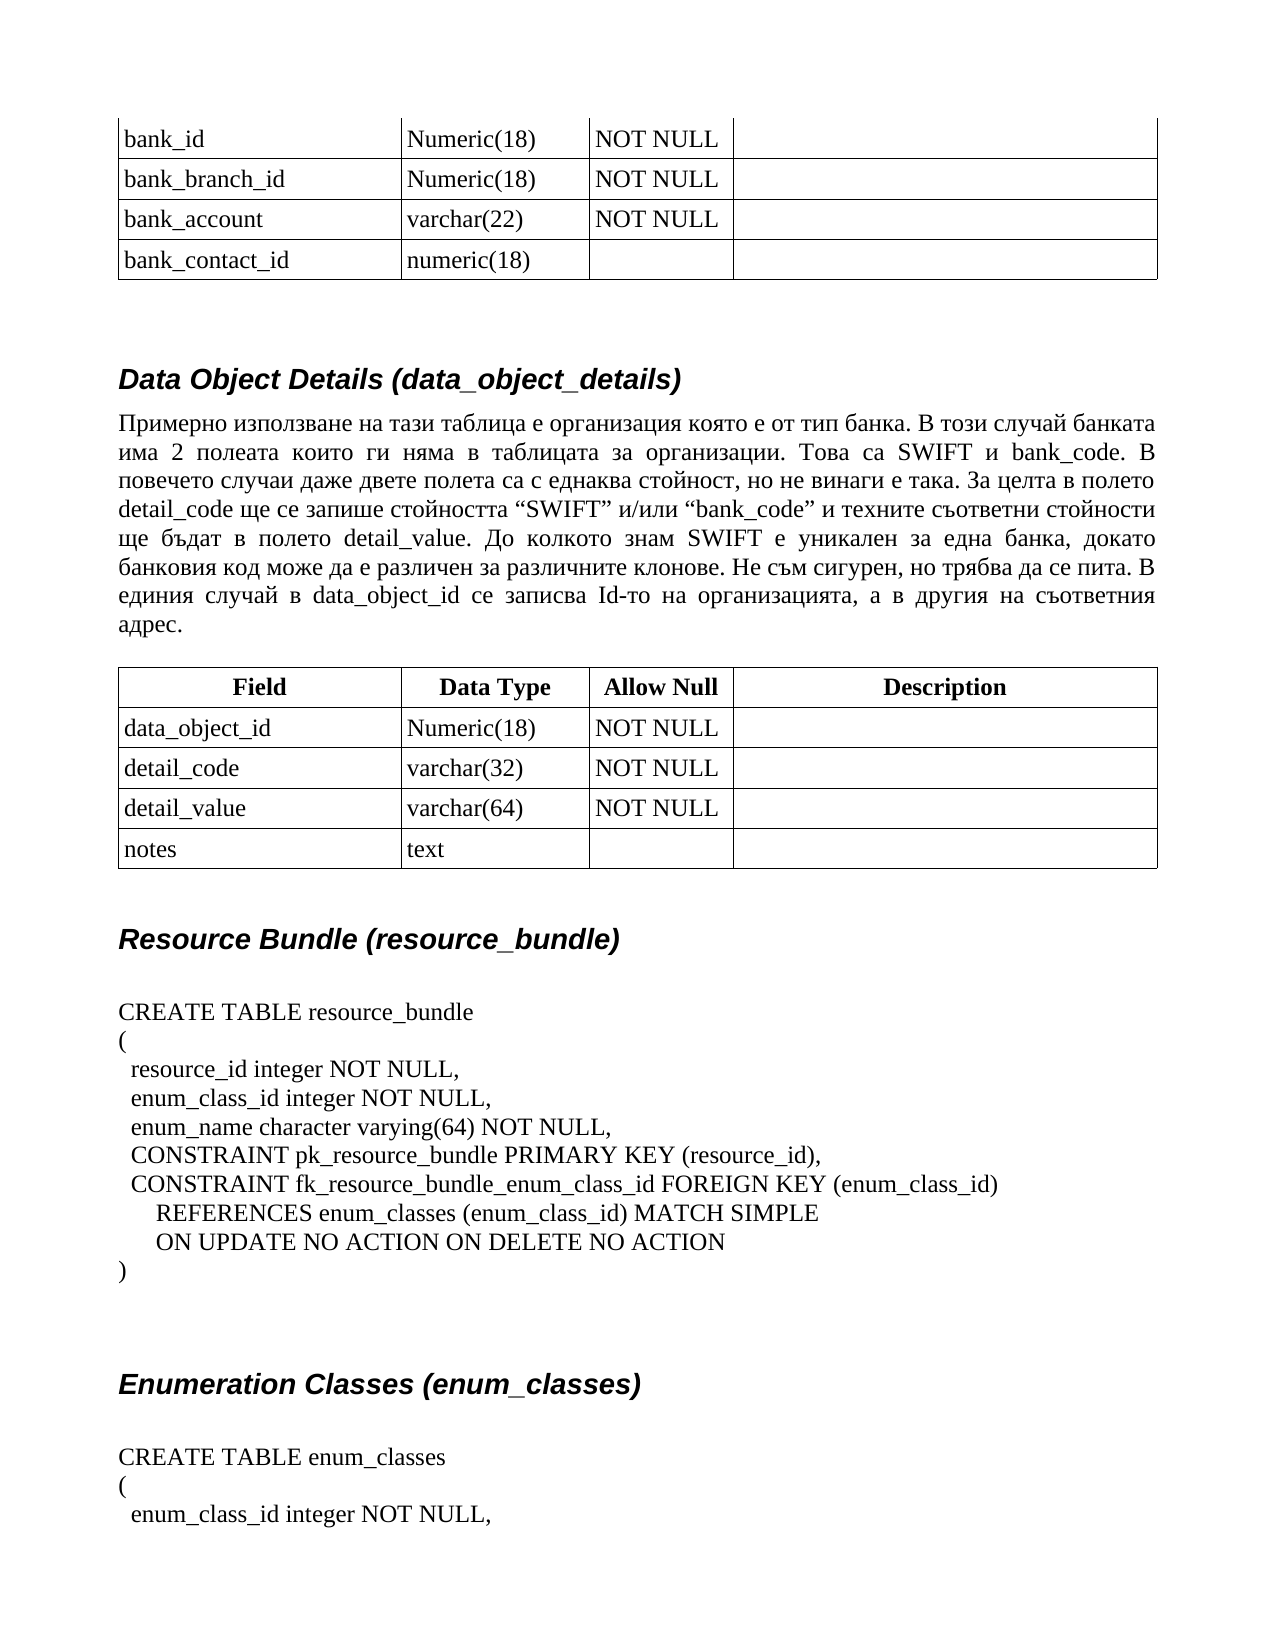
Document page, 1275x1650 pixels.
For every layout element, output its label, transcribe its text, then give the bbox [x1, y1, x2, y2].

table_cell NOT NULL [590, 118, 733, 158]
table_cell NOT NULL [590, 748, 733, 788]
table_cell [734, 118, 1157, 158]
table_cell bank_contact_id [119, 240, 401, 279]
table_cell [734, 240, 1157, 279]
table_cell bank_account [119, 200, 401, 239]
table_cell Numeric(18) [402, 708, 589, 747]
table_cell text [402, 829, 589, 868]
table_cell [590, 829, 733, 868]
table_header Description [734, 668, 1157, 707]
table_header Data Type [402, 668, 589, 707]
table_cell Numeric(18) [402, 159, 589, 199]
table_cell detail_code [119, 748, 401, 788]
table_cell NOT NULL [590, 159, 733, 199]
text CREATE TABLE enum_classes [118, 1442, 1157, 1470]
table_cell data_object_id [119, 708, 401, 747]
table_cell [734, 200, 1157, 239]
table_cell varchar(64) [402, 789, 589, 828]
table_cell NOT NULL [590, 708, 733, 747]
table_cell [734, 829, 1157, 868]
subtitle Resource Bundle (resource_bundle) [118, 922, 1157, 956]
table_cell NOT NULL [590, 789, 733, 828]
text Примерно използване на тази таблица е организация която е от тип банка. В този случай банката има 2 полеата които ги няма в таблицата за организации. Това са SWIFT и bank_code. В повечето случаи даже двете полета са с еднаква стойност, но не винаги е така. За целта в полето detail_code ще се запише стойността “SWIFT” и/или “bank_code” и техните съответни стойности ще бъдат в полето detail_value. До колкото знам SWIFT е уникален за една банка, докато банковия код може да е различен за различните клонове. Не съм сигурен, но трябва да се пита. В единия случай в data_object_id се записва Id-то на организацията, а в другия на съответния адрес. [118, 408, 1157, 638]
text ON UPDATE NO ACTION ON DELETE NO ACTION [118, 1227, 1157, 1256]
text enum_name character varying(64) NOT NULL, [118, 1112, 1157, 1141]
table_cell numeric(18) [402, 240, 589, 279]
text CREATE TABLE resource_bundle [118, 997, 1157, 1026]
table_cell [734, 159, 1157, 199]
text CONSTRAINT fk_resource_bundle_enum_class_id FOREIGN KEY (enum_class_id) [118, 1169, 1157, 1198]
table_cell [590, 240, 733, 279]
subtitle Data Object Details (data_object_details) [118, 362, 1157, 395]
table_cell [734, 708, 1157, 747]
table_cell varchar(32) [402, 748, 589, 788]
table_cell notes [119, 829, 401, 868]
table_cell Numeric(18) [402, 118, 589, 158]
text REFERENCES enum_classes (enum_class_id) MATCH SIMPLE [118, 1198, 1157, 1227]
text CONSTRAINT pk_resource_bundle PRIMARY KEY (resource_id), [118, 1141, 1157, 1169]
text resource_id integer NOT NULL, [118, 1054, 1157, 1083]
text ) [118, 1256, 1157, 1284]
table_cell detail_value [119, 789, 401, 828]
text ( [118, 1026, 1157, 1054]
text enum_class_id integer NOT NULL, [118, 1499, 1157, 1528]
text ( [118, 1470, 1157, 1499]
table_cell [734, 748, 1157, 788]
table_cell [734, 789, 1157, 828]
table_cell NOT NULL [590, 200, 733, 239]
subtitle Enumeration Classes (enum_classes) [118, 1367, 1157, 1400]
table_header Field [119, 668, 401, 707]
table_cell bank_branch_id [119, 159, 401, 199]
text enum_class_id integer NOT NULL, [118, 1083, 1157, 1112]
table_cell varchar(22) [402, 200, 589, 239]
table_cell bank_id [119, 118, 401, 158]
table_header Allow Null [590, 668, 733, 707]
